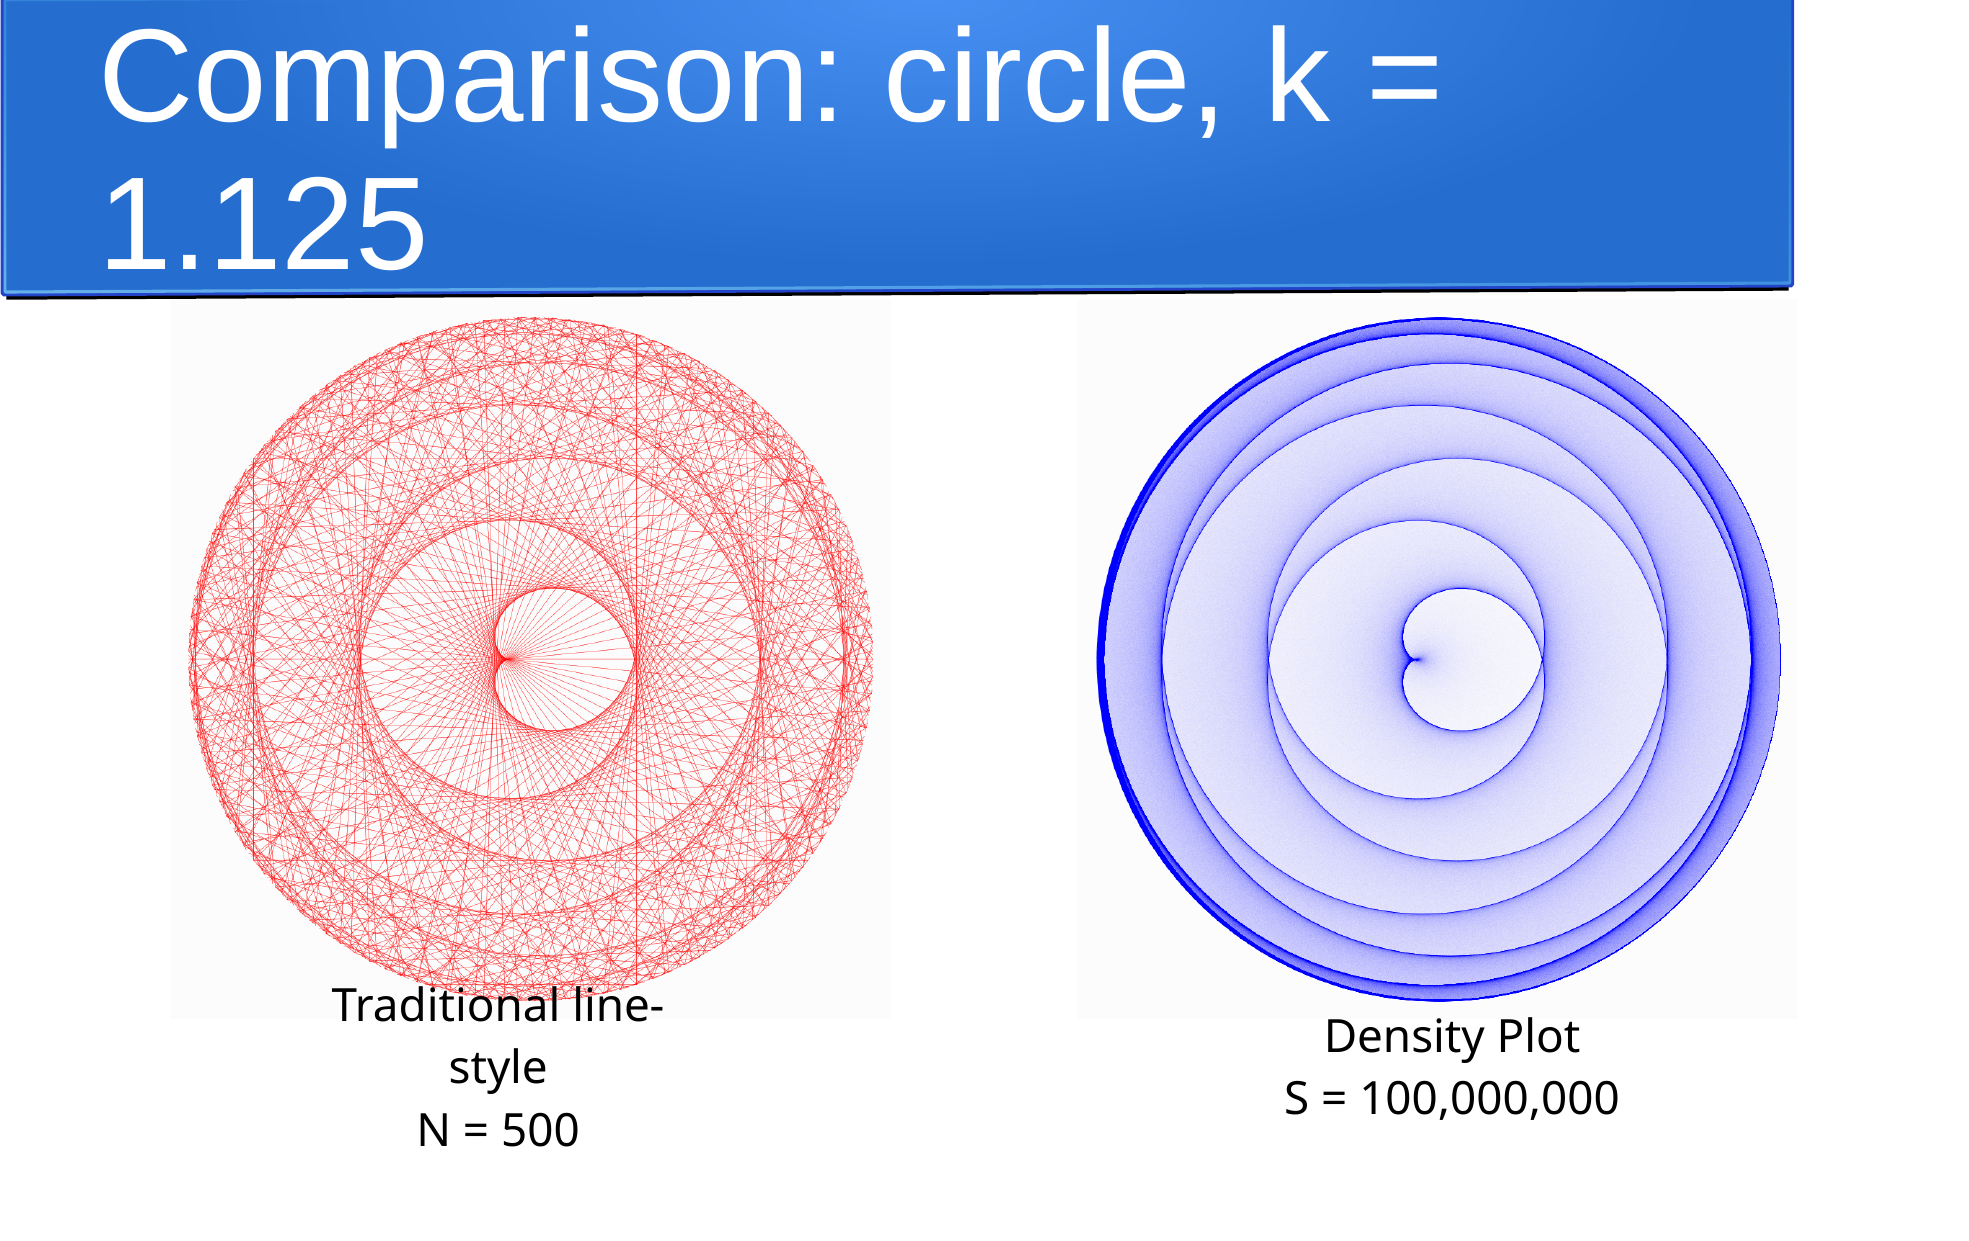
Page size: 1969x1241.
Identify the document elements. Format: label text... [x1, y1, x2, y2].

picture [170, 299, 891, 1019]
picture [1078, 299, 1798, 1019]
text_box Density Plot S = 100,000,000 [1278, 1001, 1646, 1130]
title Comparison: circle, k = 1.125 [98, 2, 1711, 298]
text_box Traditional line-style N = 500 [325, 973, 731, 1159]
